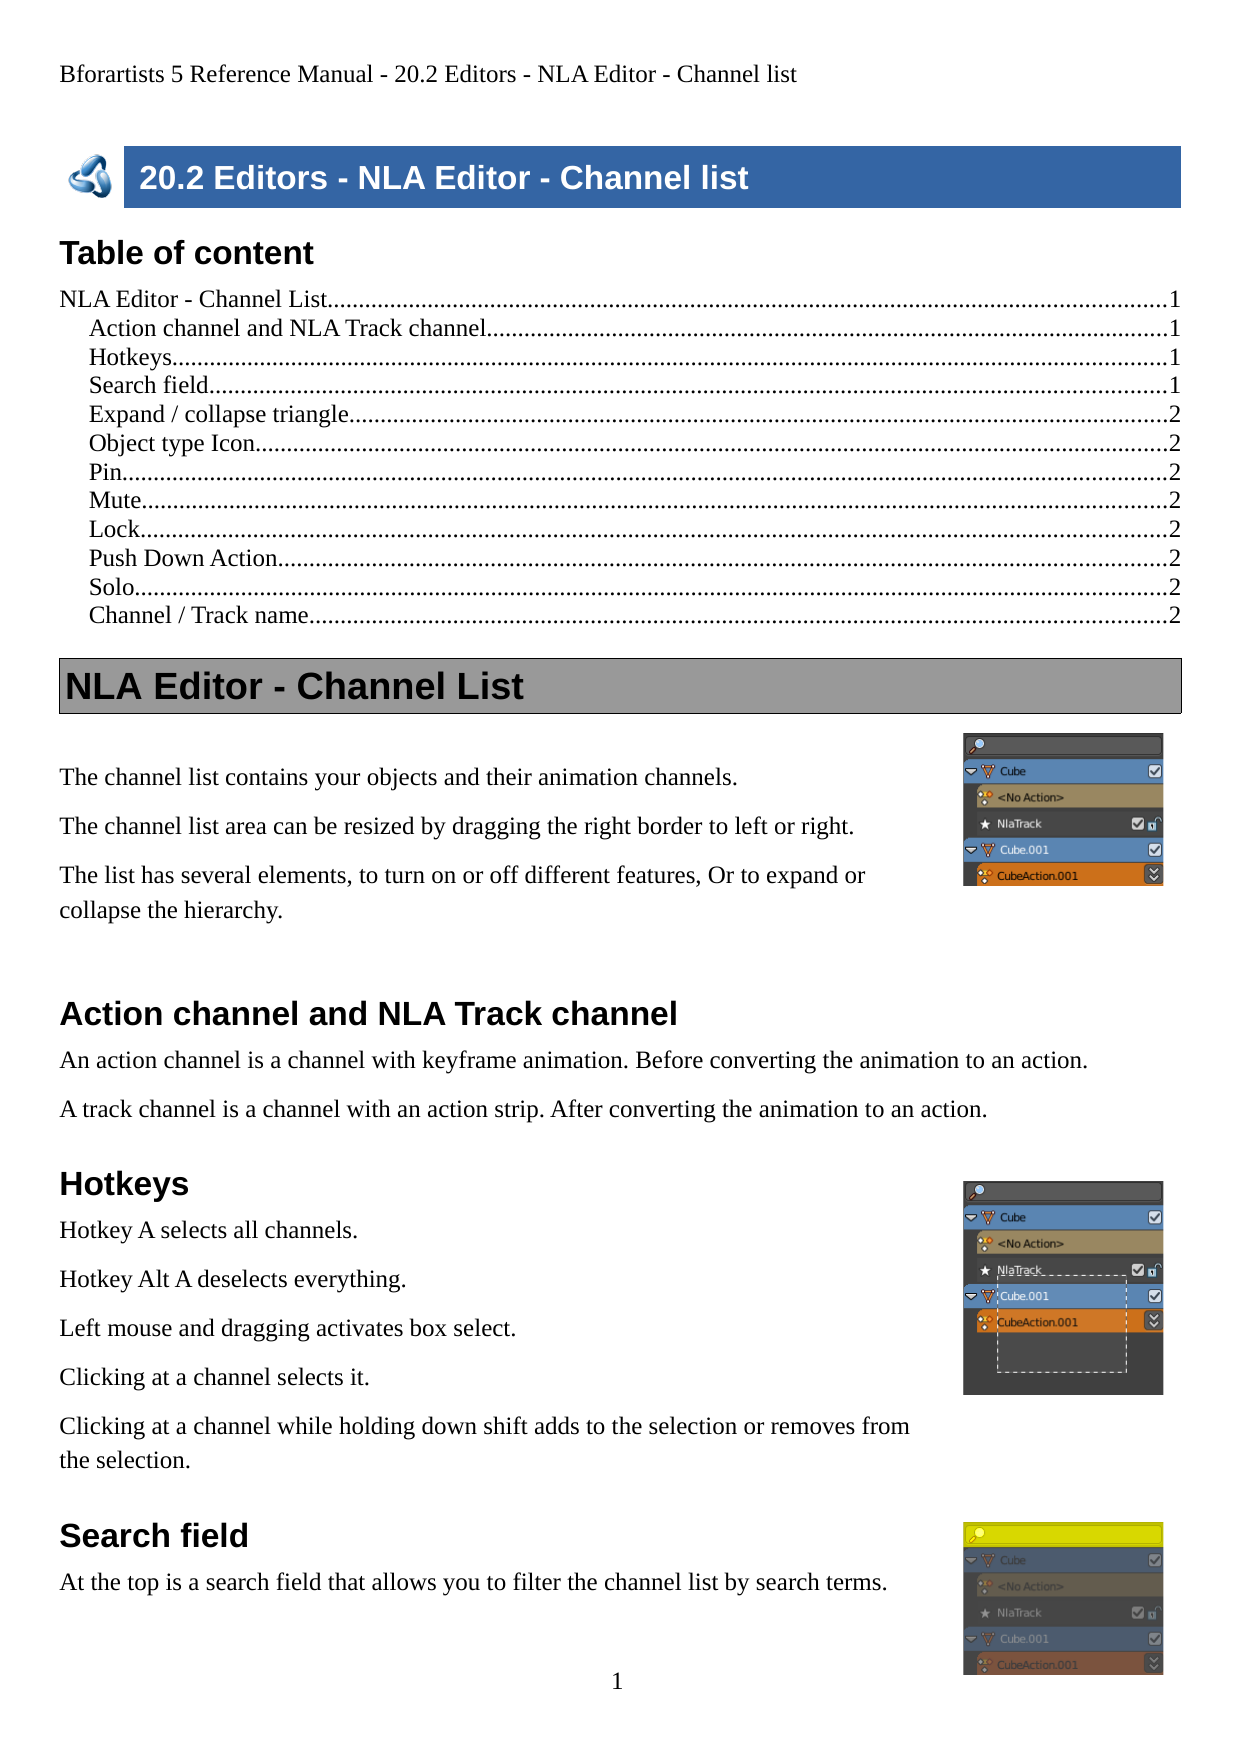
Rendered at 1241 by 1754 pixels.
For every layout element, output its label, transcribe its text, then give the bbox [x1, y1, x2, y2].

subtitle Search field [59, 1515, 1181, 1554]
picture [963, 1181, 1164, 1395]
text Lock 2 [88, 514, 1181, 543]
subtitle Hotkeys [59, 1164, 1181, 1202]
text Hotkey Alt A deselects everything. [59, 1264, 963, 1293]
table_header NLA Editor - Channel List [60, 659, 1181, 713]
text Push Down Action 2 [88, 543, 1181, 572]
subtitle Table of content [59, 233, 1181, 272]
text Solo 2 [88, 572, 1181, 600]
text Left mouse and dragging activates box select. [59, 1313, 963, 1342]
text Hotkeys 1 [88, 342, 1181, 370]
text Object type Icon 2 [88, 428, 1181, 457]
text Expand / collapse triangle 2 [88, 399, 1181, 428]
text At the top is a search field that allows you to filter the channel list by search terms. [59, 1567, 963, 1595]
text Clicking at a channel while holding down shift adds to the selection or removes from the selection. [59, 1411, 1181, 1474]
text Pin 2 [88, 457, 1181, 485]
picture [963, 733, 1164, 886]
subtitle Action channel and NLA Track channel [59, 993, 1181, 1032]
picture [65, 152, 114, 201]
text Clicking at a channel selects it. [59, 1362, 963, 1391]
text Hotkey A selects all channels. [59, 1215, 963, 1243]
text NLA Editor - Channel List 1 [59, 284, 1181, 313]
text Mute 2 [88, 485, 1181, 514]
text The list has several elements, to turn on or off different features, Or to expand or collapse the hierarchy. [59, 860, 1181, 924]
text The channel list contains your objects and their animation channels. [59, 762, 963, 791]
table_header [59, 146, 124, 208]
picture [963, 1522, 1164, 1675]
table_header 20.2 Editors - NLA Editor - Channel list [124, 146, 1181, 208]
text Channel / Track name 2 [88, 600, 1181, 629]
text Search field 1 [88, 370, 1181, 399]
text Action channel and NLA Track channel 1 [88, 313, 1181, 342]
text A track channel is a channel with an action strip. After converting the animation to an action. [59, 1094, 1181, 1122]
text An action channel is a channel with keyframe animation. Before converting the animation to an action. [59, 1045, 1181, 1073]
text The channel list area can be resized by dragging the right border to left or right. [59, 811, 963, 840]
